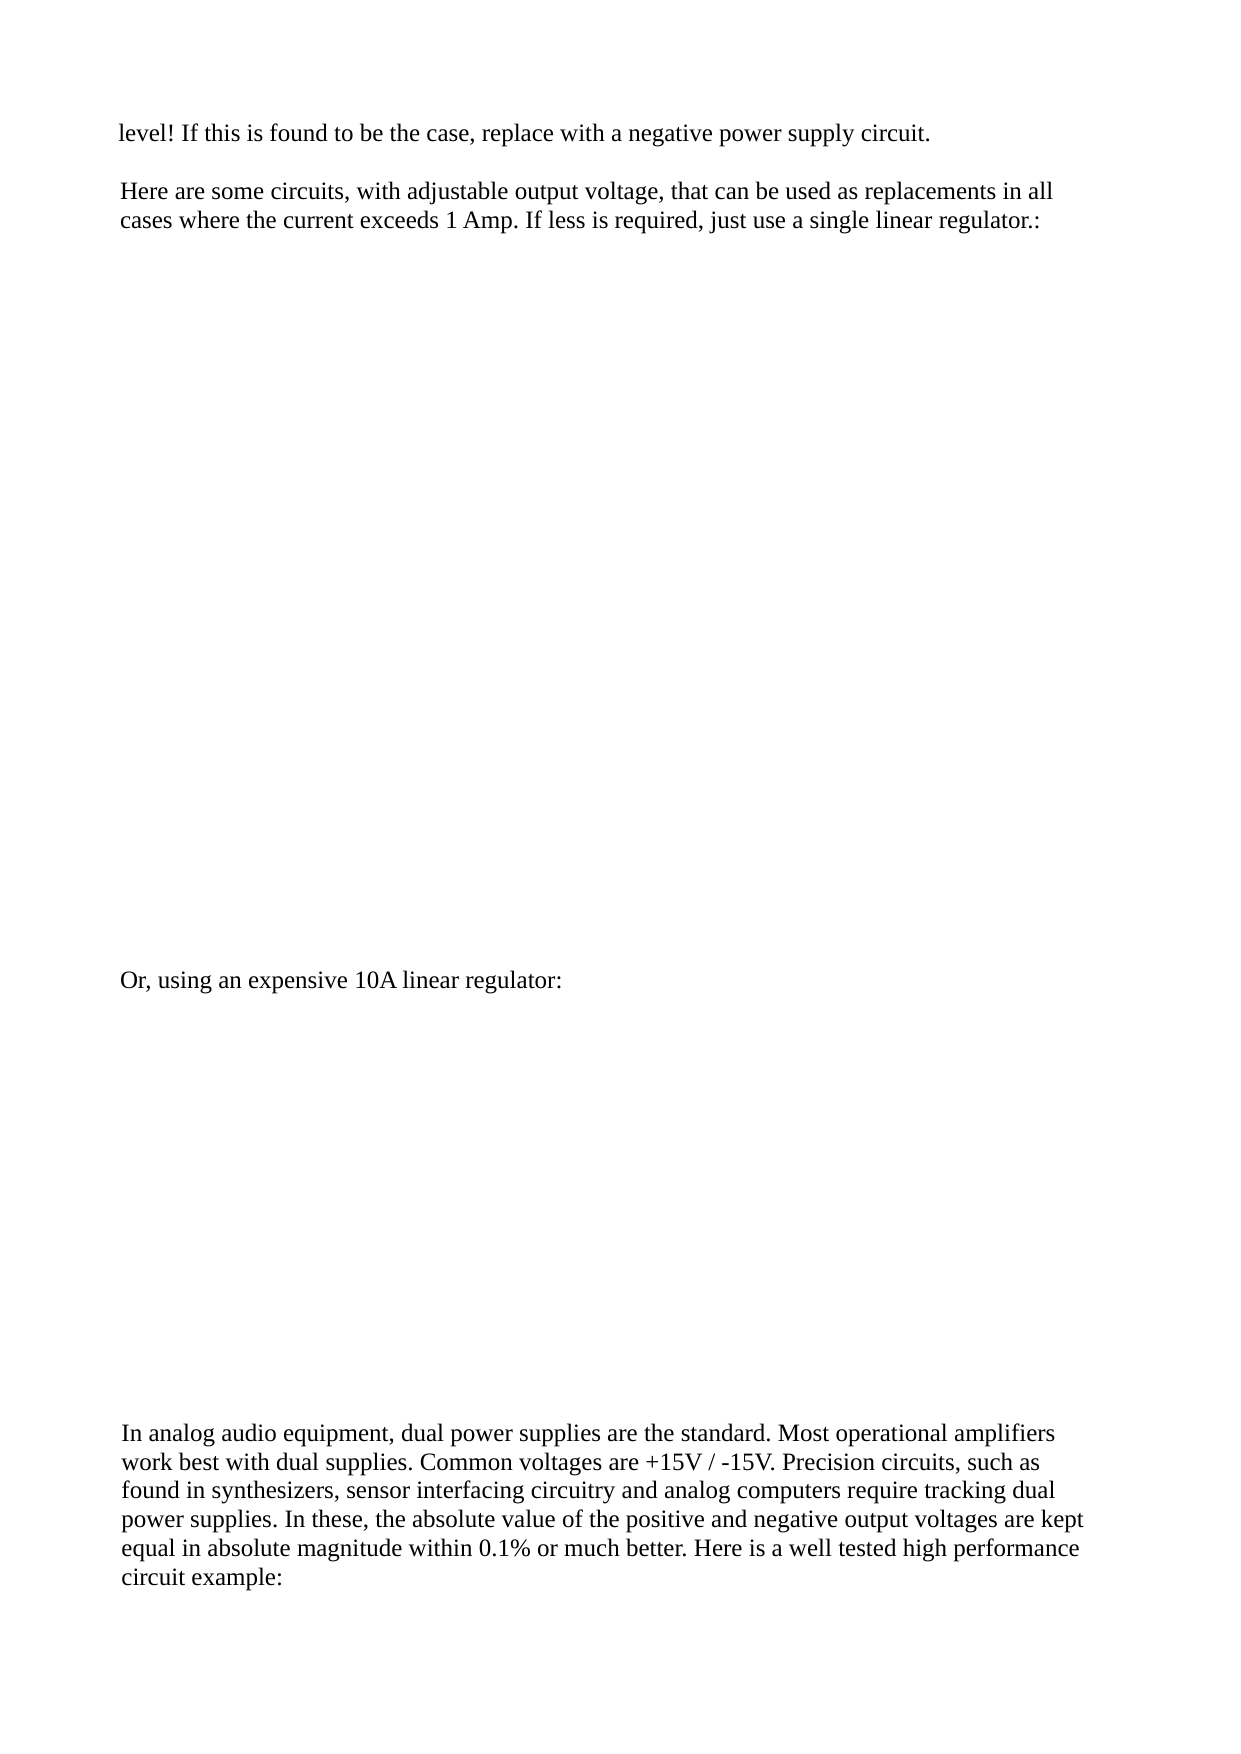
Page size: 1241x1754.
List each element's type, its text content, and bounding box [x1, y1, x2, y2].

text In analog audio equipment, dual power supplies are the standard. Most operational amplifiers work best with dual supplies. Common voltages are +15V / -15V. Precision circuits, such as found in synthesizers, sensor interfacing circuitry and analog computers require tracking dual power supplies. In these, the absolute value of the positive and negative output voltages are kept equal in absolute magnitude within 0.1% or much better. Here is a well tested high performance circuit example: [121, 1418, 1088, 1591]
text Here are some circuits, with adjustable output voltage, that can be used as replacements in all cases where the current exceeds 1 Amp. If less is required, just use a single linear regulator.: [120, 176, 1087, 234]
text Or, using an expensive 10A linear regulator: [120, 965, 1087, 993]
text level! If this is found to be the case, replace with a negative power supply circuit. [118, 118, 1090, 147]
